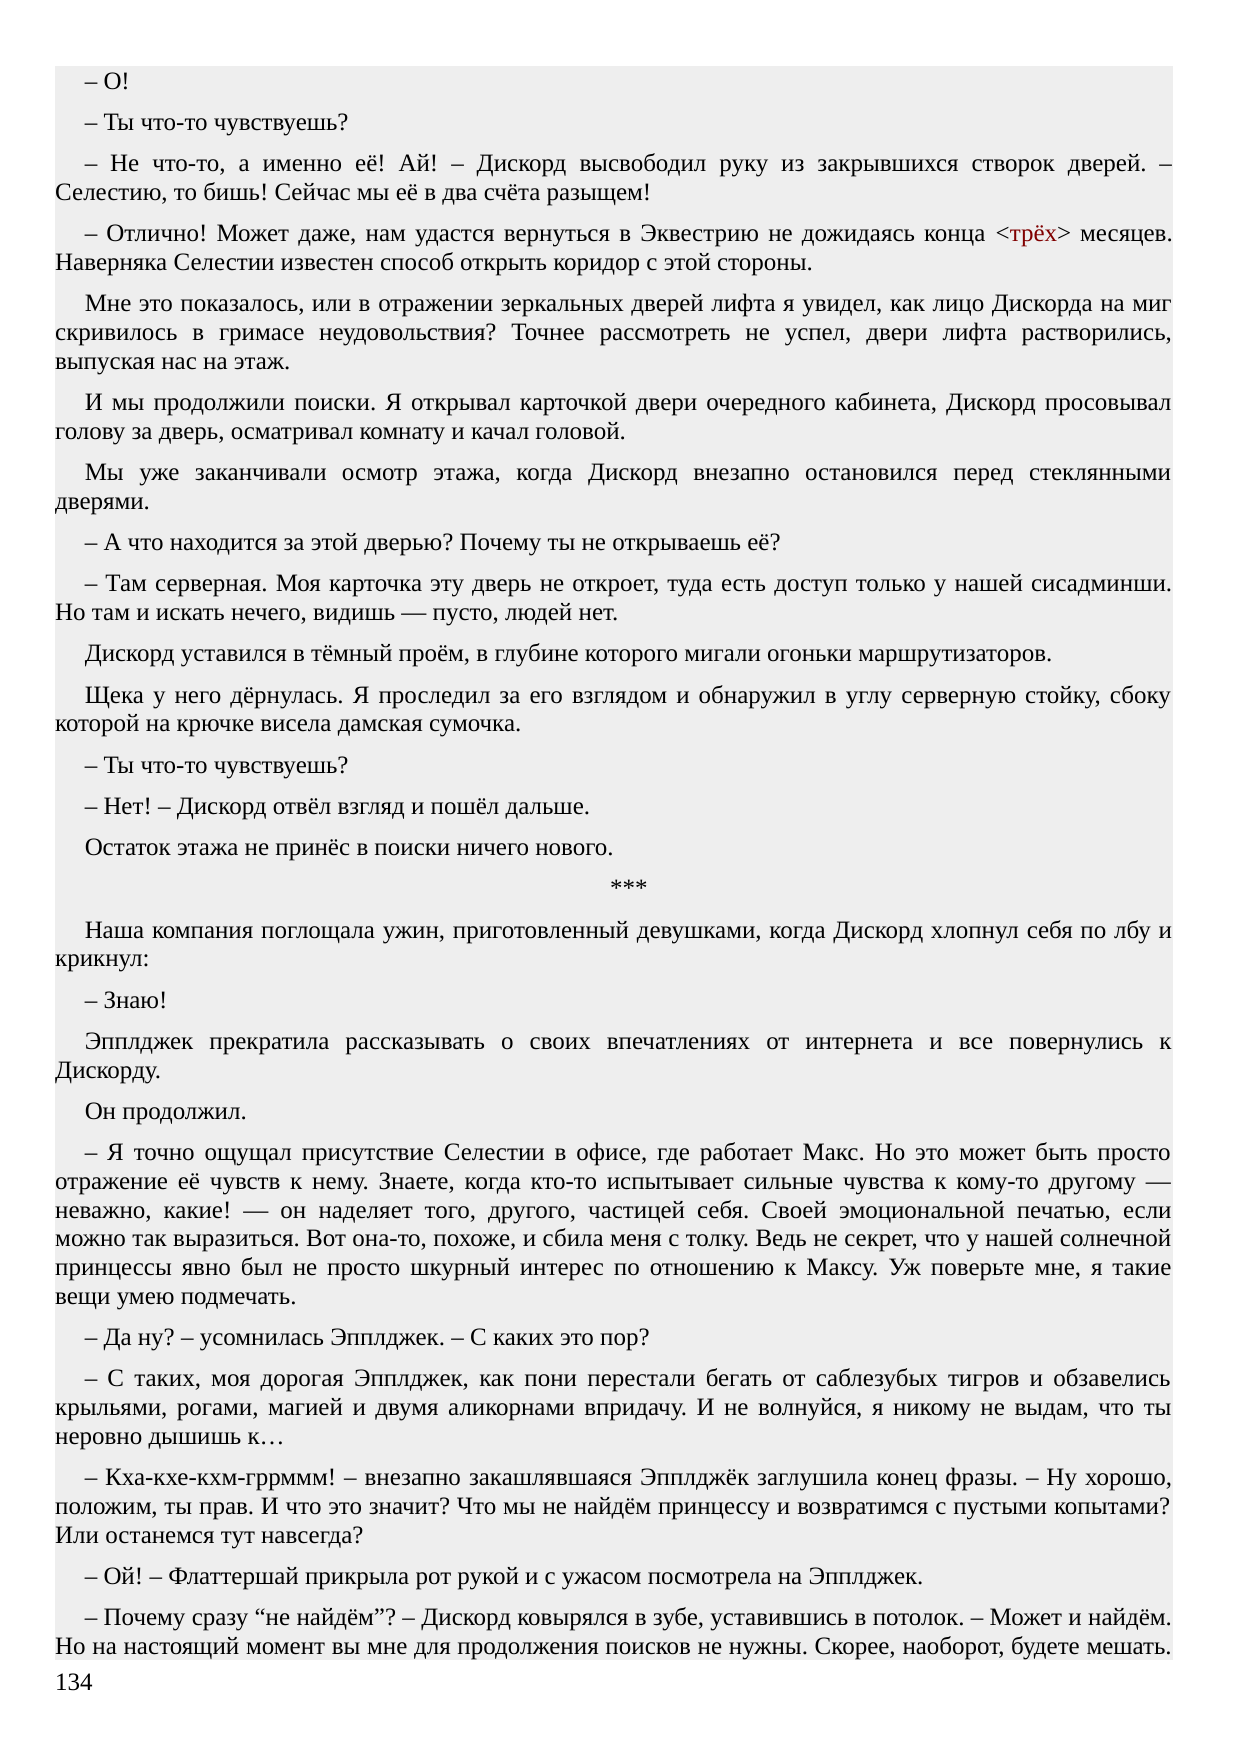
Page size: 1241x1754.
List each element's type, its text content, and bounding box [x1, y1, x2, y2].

text – Ты что-то чувствуешь? [55, 750, 1173, 778]
text – Ты что-то чувствуешь? [55, 107, 1173, 136]
text *** [55, 873, 1173, 902]
text Эпплджек прекратила рассказывать о своих впечатлениях от интернета и все повернулись к Дискорду. [55, 1026, 1173, 1083]
text – Отлично! Может даже, нам удастся вернуться в Эквестрию не дожидаясь конца <трёх> месяцев. Наверняка Селестии известен способ открыть коридор с этой стороны. [55, 218, 1173, 276]
text – Там серверная. Моя карточка эту дверь не откроет, туда есть доступ только у нашей сисадминши. Но там и искать нечего, видишь — пусто, людей нет. [55, 568, 1173, 626]
text – Не что-то, а именно её! Ай! – Дискорд высвободил руку из закрывшихся створок дверей. – Селестию, то бишь! Сейчас мы её в два счёта разыщем! [55, 148, 1173, 206]
text Мы уже заканчивали осмотр этажа, когда Дискорд внезапно остановился перед стеклянными дверями. [55, 457, 1173, 515]
text Наша компания поглощала ужин, приготовленный девушками, когда Дискорд хлопнул себя по лбу и крикнул: [55, 915, 1173, 972]
text – Да ну? – усомнилась Эпплджек. – С каких это пор? [55, 1322, 1173, 1351]
text – А что находится за этой дверью? Почему ты не открываешь её? [55, 527, 1173, 556]
text – Нет! – Дискорд отвёл взгляд и пошёл дальше. [55, 791, 1173, 820]
text – О! [55, 66, 1173, 95]
text – Почему сразу “не найдём”? – Дискорд ковырялся в зубе, уставившись в потолок. – Может и найдём. Но на настоящий момент вы мне для продолжения поисков не нужны. Скорее, наоборот, будете мешать. [55, 1602, 1173, 1660]
text – Кха-кхе-кхм-гррммм! – внезапно закашлявшаяся Эпплджёк заглушила конец фразы. – Ну хорошо, положим, ты прав. И что это значит? Что мы не найдём принцессу и возвратимся с пустыми копытами? Или останемся тут навсегда? [55, 1462, 1173, 1548]
text – С таких, моя дорогая Эпплджек, как пони перестали бегать от саблезубых тигров и обзавелись крыльями, рогами, магией и двумя аликорнами впридачу. И не волнуйся, я никому не выдам, что ты неровно дышишь к… [55, 1363, 1173, 1450]
text Он продолжил. [55, 1096, 1173, 1125]
text – Ой! – Флаттершай прикрыла рот рукой и с ужасом посмотрела на Эпплджек. [55, 1561, 1173, 1590]
text – Знаю! [55, 985, 1173, 1013]
text Дискорд уставился в тёмный проём, в глубине которого мигали огоньки маршрутизаторов. [55, 638, 1173, 667]
text Щека у него дёрнулась. Я проследил за его взглядом и обнаружил в углу серверную стойку, сбоку которой на крючке висела дамская сумочка. [55, 680, 1173, 737]
text Мне это показалось, или в отражении зеркальных дверей лифта я увидел, как лицо Дискорда на миг скривилось в гримасе неудовольствия? Точнее рассмотреть не успел, двери лифта растворились, выпуская нас на этаж. [55, 288, 1173, 375]
text И мы продолжили поиски. Я открывал карточкой двери очередного кабинета, Дискорд просовывал голову за дверь, осматривал комнату и качал головой. [55, 387, 1173, 445]
text Остаток этажа не принёс в поиски ничего нового. [55, 832, 1173, 861]
text – Я точно ощущал присутствие Селестии в офисе, где работает Макс. Но это может быть просто отражение её чувств к нему. Знаете, когда кто-то испытывает сильные чувства к кому-то другому — неважно, какие! — он наделяет того, другого, частицей себя. Своей эмоциональной печатью, если можно так выразиться. Вот она-то, похоже, и сбила меня с толку. Ведь не секрет, что у нашей солнечной принцессы явно был не просто шкурный интерес по отношению к Максу. Уж поверьте мне, я такие вещи умею подмечать. [55, 1137, 1173, 1310]
